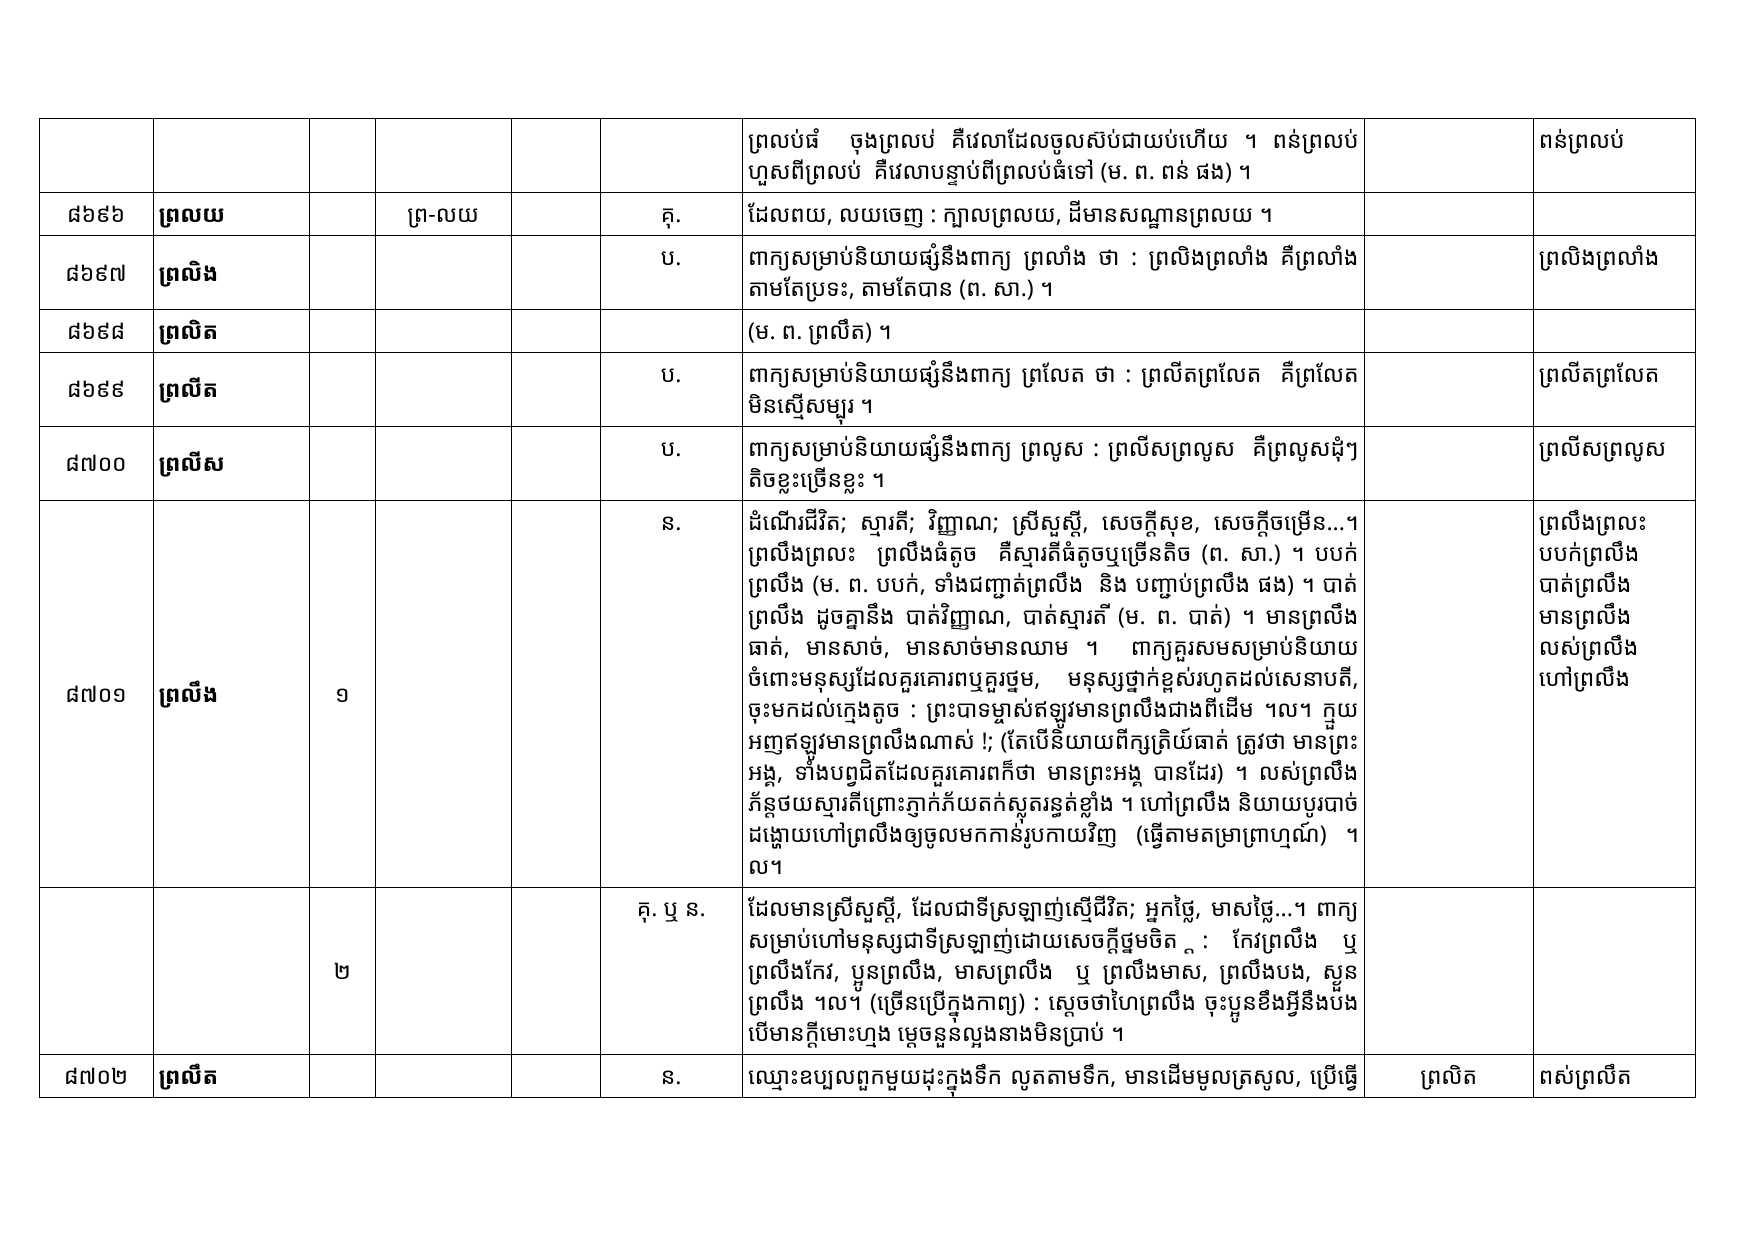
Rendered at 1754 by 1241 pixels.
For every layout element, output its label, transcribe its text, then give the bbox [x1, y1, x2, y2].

table_cell [512, 119, 600, 192]
table_cell [310, 193, 375, 235]
table_cell ពាក្យ​សម្រាប់​និយាយ​ផ្សំ​នឹង​ពាក្យ ព្រលូស : ព្រលីស​ព្រលូស គឺ​ព្រលូស​ដុំ​ៗ តិច​ខ្លះ​ច្រើន​ខ្លះ ។ [743, 427, 1364, 500]
table_cell [154, 119, 309, 192]
table_cell ព្រលឹង​ព្រលះ បបក់​ព្រលឹង បាត់​ព្រលឹង មាន​ព្រលឹង លស់​ព្រលឹង ហៅ​ព្រលឹង [1534, 501, 1695, 887]
table_cell [1365, 501, 1533, 887]
table_cell ដែល​ពយ, លយ​ចេញ : ក្បាល​ព្រលយ, ដី​មាន​សណ្ឋាន​ព្រលយ ។ [743, 193, 1364, 235]
table_cell [1534, 310, 1695, 352]
table_cell ព្រលីត​ព្រលែត [1534, 353, 1695, 426]
table_cell [310, 427, 375, 500]
table_cell [40, 888, 153, 1054]
table_cell ដំណើរ​ជីវិត; ស្មារតី; វិញ្ញាណ; ស្រី​សួស្ដី, សេចក្ដី​សុខ, សេចក្ដី​ចម្រើន...។ ព្រលឹង​ព្រលះ ព្រលឹង​ធំ​តូច គឺ​ស្មារតី​ធំ​តូច​ឬ​ច្រើន​តិច (ព. សា.) ។ បបក់​ព្រលឹង (ម. ព. បបក់, ទាំង​ជញ្ជាត់​ព្រលឹង និង បញ្ជាប់​ព្រលឹង ផង) ។ បាត់​ព្រលឹង ដូច​គ្នា​នឹង បាត់​វិញ្ញាណ, បាត់​ស្មារតី (ម. ព. បាត់) ។ មាន​ព្រលឹង ធាត់, មាន​សាច់, មាន​សាច់​មាន​ឈាម ។ ពាក្យ​គួរ​សម​សម្រាប់​និយាយ​ចំពោះ​មនុស្ស​ដែល​គួរ​គោរព​ឬ​គួរ​ថ្នម, មនុស្ស​ថ្នាក់​ខ្ពស់​រហូត​ដល់​សេនាបតី, ចុះ​មក​ដល់​ក្មេង​តូច : ព្រះ​បាទ​ម្ចាស់​ឥឡូវ​មាន​ព្រលឹង​ជាង​ពី​ដើម​ ។ល។ ក្មួយ​អញ​ឥឡូវ​មាន​ព្រលឹង​ណាស់ !; (តែ​បើ​និយាយ​ពី​ក្សត្រិយ៍​ធាត់ ត្រូវ​ថា មាន​ព្រះ​អង្គ, ទាំង​បព្វជិត​ដែល​គួរ​គោរព​ក៏​ថា មាន​ព្រះ​អង្គ បាន​ដែរ) ។ លស់​ព្រលឹង ភ័ន្ត​ថយ​ស្មារតី​ព្រោះ​ភ្ញាក់​ភ័យ​តក់​ស្លុត​រន្ធត់​ខ្លាំង ។ ហៅ​ព្រលឹង និយាយ​បូរ​បាច់​ដង្ហោយ​ហៅ​ព្រលឹង​ឲ្យ​ចូល​មក​កាន់​រូប​កាយ​វិញ (ធ្វើ​តាម​តម្រា​ព្រាហ្មណ៍) ។ល។ [743, 501, 1364, 887]
table_cell [376, 501, 511, 887]
table_cell ពន់​ព្រលប់ [1534, 119, 1695, 192]
table_cell ពាក្យ​សម្រាប់​និយាយ​ផ្សំ​នឹង​ពាក្យ ព្រលាំង ថា : ព្រលិង​ព្រលាំង គឺ​ព្រលាំង​តាម​តែ​ប្រទះ, តាម​តែ​បាន (ព. សា.) ។ [743, 236, 1364, 309]
table_cell [376, 236, 511, 309]
table_cell ព្រលីស [154, 427, 309, 500]
table_cell ព្រលយ [154, 193, 309, 235]
table_cell [1365, 353, 1533, 426]
table_cell [512, 236, 600, 309]
table_cell [376, 1055, 511, 1097]
table_cell [1534, 888, 1695, 1054]
table_cell ព្រលឹង [154, 501, 309, 887]
table_cell ៨៧០២ [40, 1055, 153, 1097]
table_cell [310, 353, 375, 426]
table_cell [1365, 236, 1533, 309]
table_cell [376, 310, 511, 352]
table_cell ព្រលិត [154, 310, 309, 352]
table_cell [512, 427, 600, 500]
table_cell [310, 310, 375, 352]
table_cell [310, 236, 375, 309]
table_cell [1365, 888, 1533, 1054]
table_cell គុ. ឬ ន. [601, 888, 742, 1054]
table_cell [601, 310, 742, 352]
table_cell ដែល​មាន​ស្រី​សួស្ដី, ដែល​ជា​ទី​ស្រឡាញ់​ស្មើ​ជីវិត; អ្នក​ថ្លៃ, មាស​ថ្លៃ...។ ពាក្យ​សម្រាប់​ហៅ​មនុស្ស​ជា​ទី​ស្រឡាញ់​ដោយ​សេចក្ដី​ថ្នម​ចិត្ត : កែវ​ព្រលឹង ឬ ព្រលឹង​កែវ, ប្អូន​ព្រលឹង, មាស​ព្រលឹង ឬ ព្រលឹង​មាស, ព្រលឹង​បង, ស្ងួន​ព្រលឹង ។ល។ (ច្រើន​ប្រើ​ក្នុង​កាព្យ) : ស្ដេច​ថា​ហៃ​ព្រលឹង ចុះ​ប្អូន​ខឹង​អ្វី​នឹង​បង បើ​មាន​ក្ដី​មោះ​ហ្មង ម្ដេច​នួន​ល្អង​នាង​មិន​ប្រាប់ ។ [743, 888, 1364, 1054]
table_cell ប. [601, 236, 742, 309]
table_cell [1365, 427, 1533, 500]
table_cell [601, 119, 742, 192]
table_cell ៨៧០០ [40, 427, 153, 500]
table_cell [310, 1055, 375, 1097]
table_cell ព្រលិង​ព្រលាំង [1534, 236, 1695, 309]
table_cell ន. [601, 501, 742, 887]
table_cell គុ. [601, 193, 742, 235]
table_cell ព្រលីស​ព្រលូស [1534, 427, 1695, 500]
table_cell [1365, 119, 1533, 192]
table_cell [1365, 193, 1533, 235]
table_cell [512, 353, 600, 426]
table_cell ព្រ-លយ [376, 193, 511, 235]
table_cell ព្រលិង [154, 236, 309, 309]
table_cell [1365, 310, 1533, 352]
table_cell [512, 310, 600, 352]
table_cell [376, 888, 511, 1054]
table_cell (ម. ព. ព្រលឹត) ។ [743, 310, 1364, 352]
table_cell ២ [310, 888, 375, 1054]
table_cell [40, 119, 153, 192]
table_cell ប. [601, 427, 742, 500]
table_cell ព្រលប់​ធំ ចុង​ព្រលប់ គឺ​វេលា​ដែល​ចូល​ស៊ប់​ជា​យប់​ហើយ ។ ពន់​ព្រលប់ ហួស​ពី​ព្រលប់ គឺ​វេលា​បន្ទាប់​ពី​ព្រលប់​ធំ​ទៅ (ម. ព. ពន់ ផង) ។ [743, 119, 1364, 192]
table_cell [376, 427, 511, 500]
table_cell ព្រលិត [1365, 1055, 1533, 1097]
table_cell ន. [601, 1055, 742, 1097]
table_cell [376, 119, 511, 192]
table_cell [376, 353, 511, 426]
table_cell ព្រលីត [154, 353, 309, 426]
table_cell ៨៦៩៧ [40, 236, 153, 309]
table_cell [512, 193, 600, 235]
table_cell [512, 1055, 600, 1097]
table_cell ៨៦៩៦ [40, 193, 153, 235]
table_cell ១ [310, 501, 375, 887]
table_cell ៨៧០១ [40, 501, 153, 887]
table_cell [1534, 193, 1695, 235]
table_cell ព្រលឹត [154, 1055, 309, 1097]
table_cell ប. [601, 353, 742, 426]
table_cell [512, 501, 600, 887]
table_cell [154, 888, 309, 1054]
table_cell [310, 119, 375, 192]
table_cell ៨៦៩៨ [40, 310, 153, 352]
table_cell ៨៦៩៩ [40, 353, 153, 426]
table_cell ពាក្យ​សម្រាប់​និយាយ​ផ្សំ​នឹង​ពាក្យ ព្រលែត ថា : ព្រលីត​ព្រលែត គឺ​ព្រលែត​មិន​ស្មើ​សម្បុរ ។ [743, 353, 1364, 426]
table_cell [512, 888, 600, 1054]
table_cell ពស់​ព្រលឹត [1534, 1055, 1695, 1097]
table_cell ឈ្មោះ​ឧប្បល​ពួក​មួយ​ដុះ​ក្នុង​ទឹក លូត​តាម​ទឹក, មាន​ដើម​មូល​ត្រសូល, ប្រើ​ធ្វើ​ [743, 1055, 1364, 1097]
